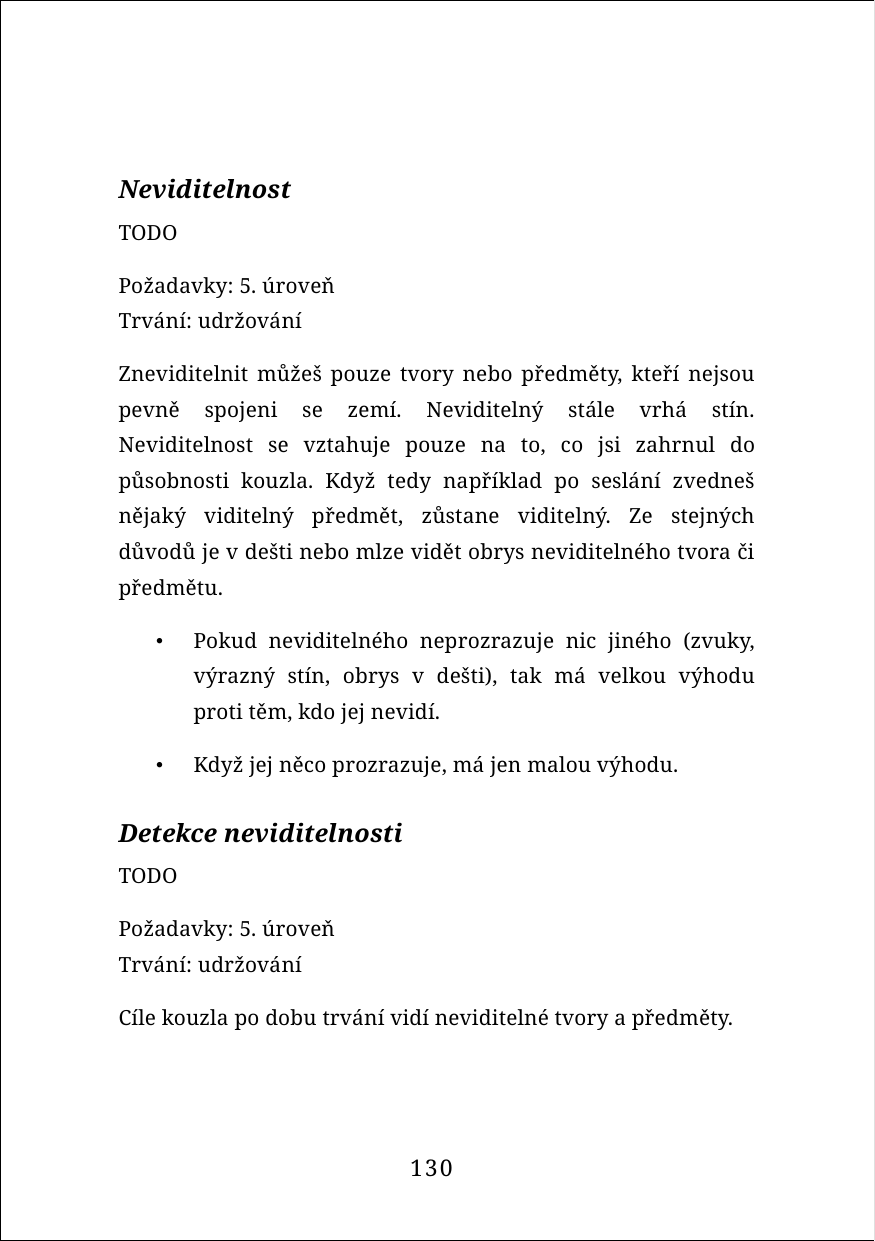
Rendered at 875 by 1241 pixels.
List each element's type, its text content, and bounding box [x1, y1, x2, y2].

text TODO [118, 861, 756, 889]
text Požadavky: 5. úroveň Trvání: udržování [118, 914, 756, 978]
text Požadavky: 5. úroveň Trvání: udržování [118, 271, 756, 335]
text TODO [118, 218, 756, 246]
text Cíle kouzla po dobu trvání vidí neviditelné tvory a předměty. [118, 1003, 756, 1031]
text Zneviditelnit můžeš pouze tvory nebo předměty, kteří nejsou pevně spojeni se zemí. Neviditelný stále vrhá stín. Neviditelnost se vztahuje pouze na to, co jsi zahrnul do působnosti kouzla. Když tedy například po seslání zvedneš nějaký viditelný předmět, zůstane viditelný. Ze stejných důvodů je v dešti nebo mlze vidět obrys neviditelného tvora či předmětu. [118, 359, 756, 601]
subtitle Detekce neviditelnosti [118, 815, 756, 849]
list Pokud neviditelného neprozrazuje nic jiného (zvuky, výrazný stín, obrys v dešti), tak má velkou výhodu proti těm, kdo jej nevidí. [156, 626, 756, 725]
list Když jej něco prozrazuje, má jen malou výhodu. [156, 750, 756, 779]
subtitle Neviditelnost [118, 172, 756, 206]
